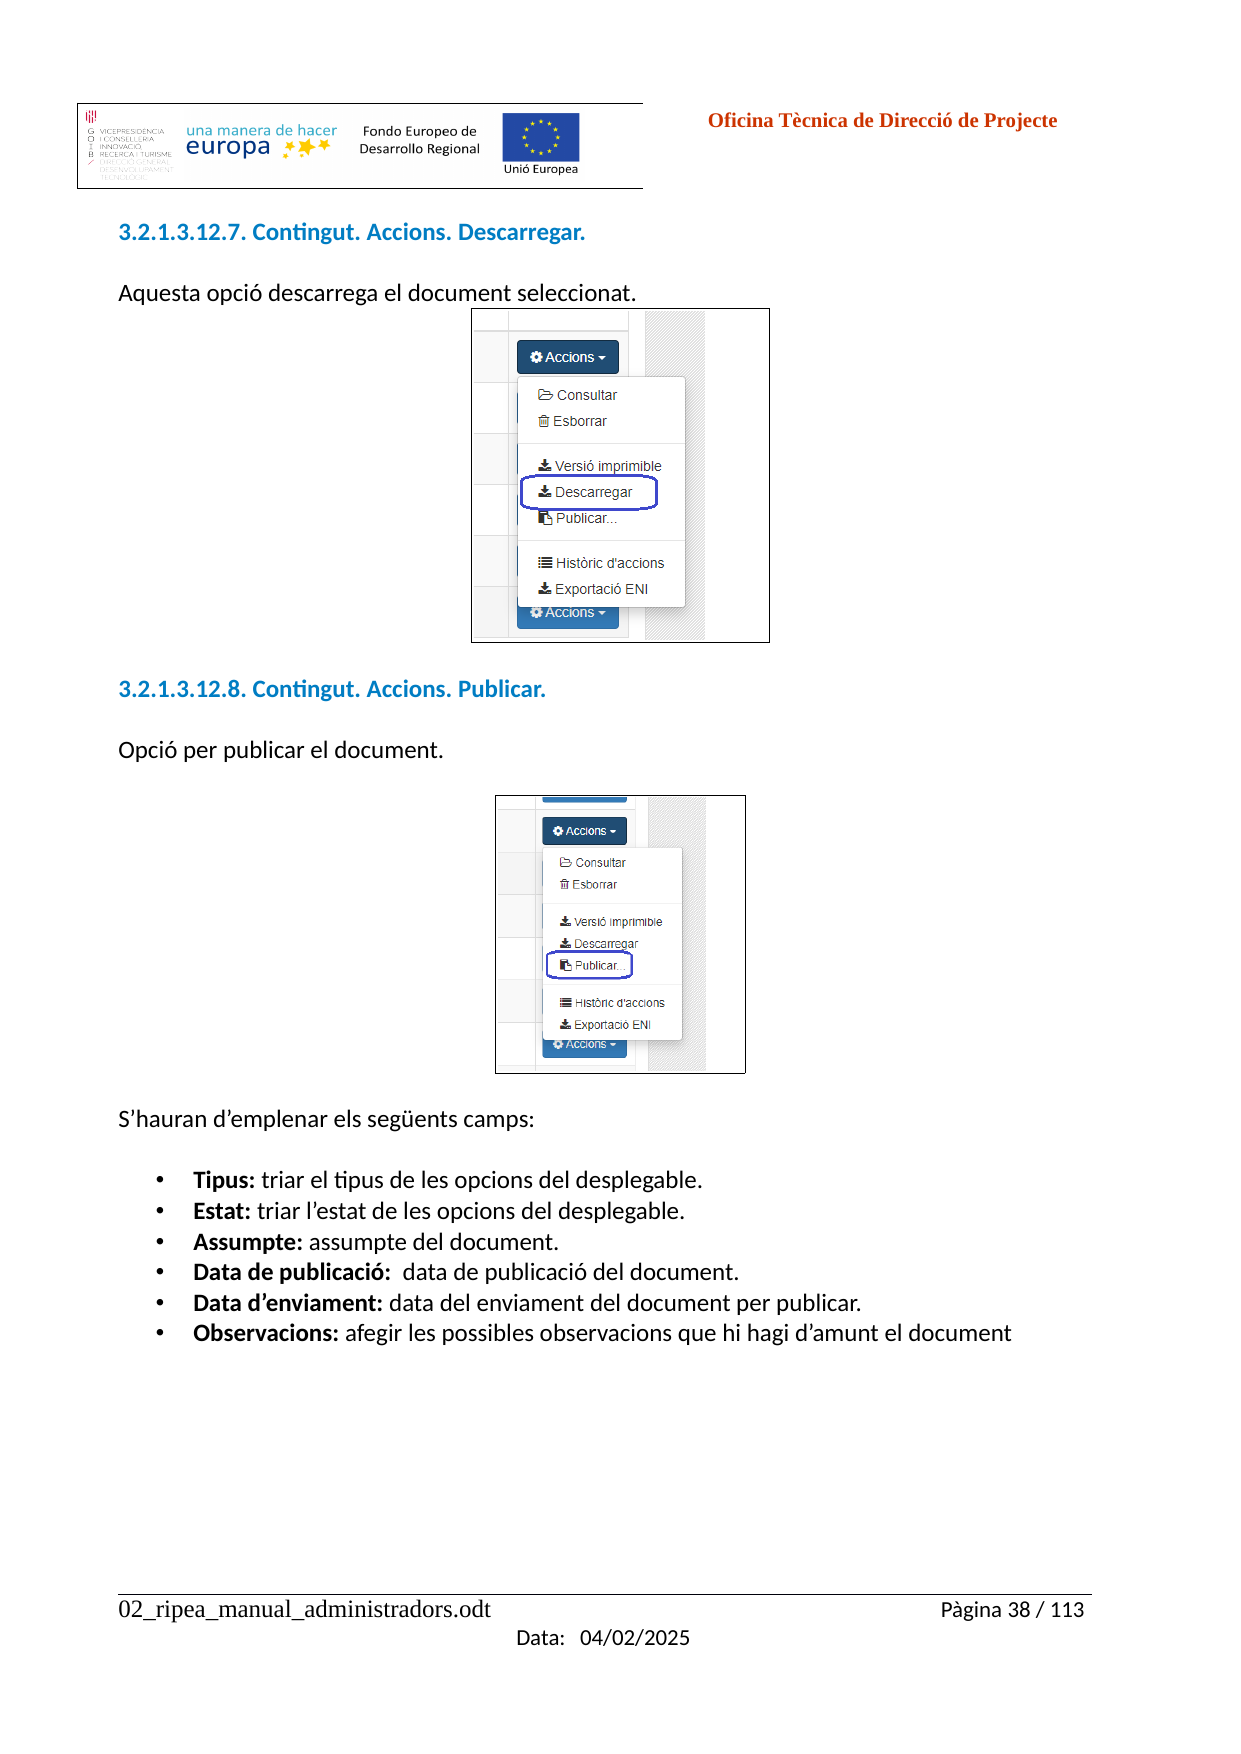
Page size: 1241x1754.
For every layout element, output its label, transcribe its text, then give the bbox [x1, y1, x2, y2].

text Aquesta opció descarrega el document seleccionat. [118, 277, 1122, 308]
picture [473, 311, 767, 640]
picture [498, 797, 743, 1071]
text S’hauran d’emplenar els següents camps: [118, 1104, 1122, 1134]
list Data de publicació: data de publicació del document. [156, 1256, 1122, 1287]
list Data d’enviament: data del enviament del document per publicar. [156, 1287, 1122, 1317]
list Observacions: afegir les possibles observacions que hi hagi d’amunt el document [156, 1317, 1122, 1348]
picture [82, 108, 178, 182]
list Tipus: triar el tipus de les opcions del desplegable. [156, 1165, 1122, 1195]
list Estat: triar l’estat de les opcions del desplegable. [156, 1195, 1122, 1226]
list Assumpte: assumpte del document. [156, 1226, 1122, 1256]
text Opció per publicar el document. [118, 734, 1122, 764]
subtitle 3.2.1.3.12.7. Contingut. Accions. Descarregar. [118, 216, 1122, 247]
subtitle 3.2.1.3.12.8. Contingut. Accions. Publicar. [118, 673, 1122, 703]
picture [184, 108, 585, 182]
